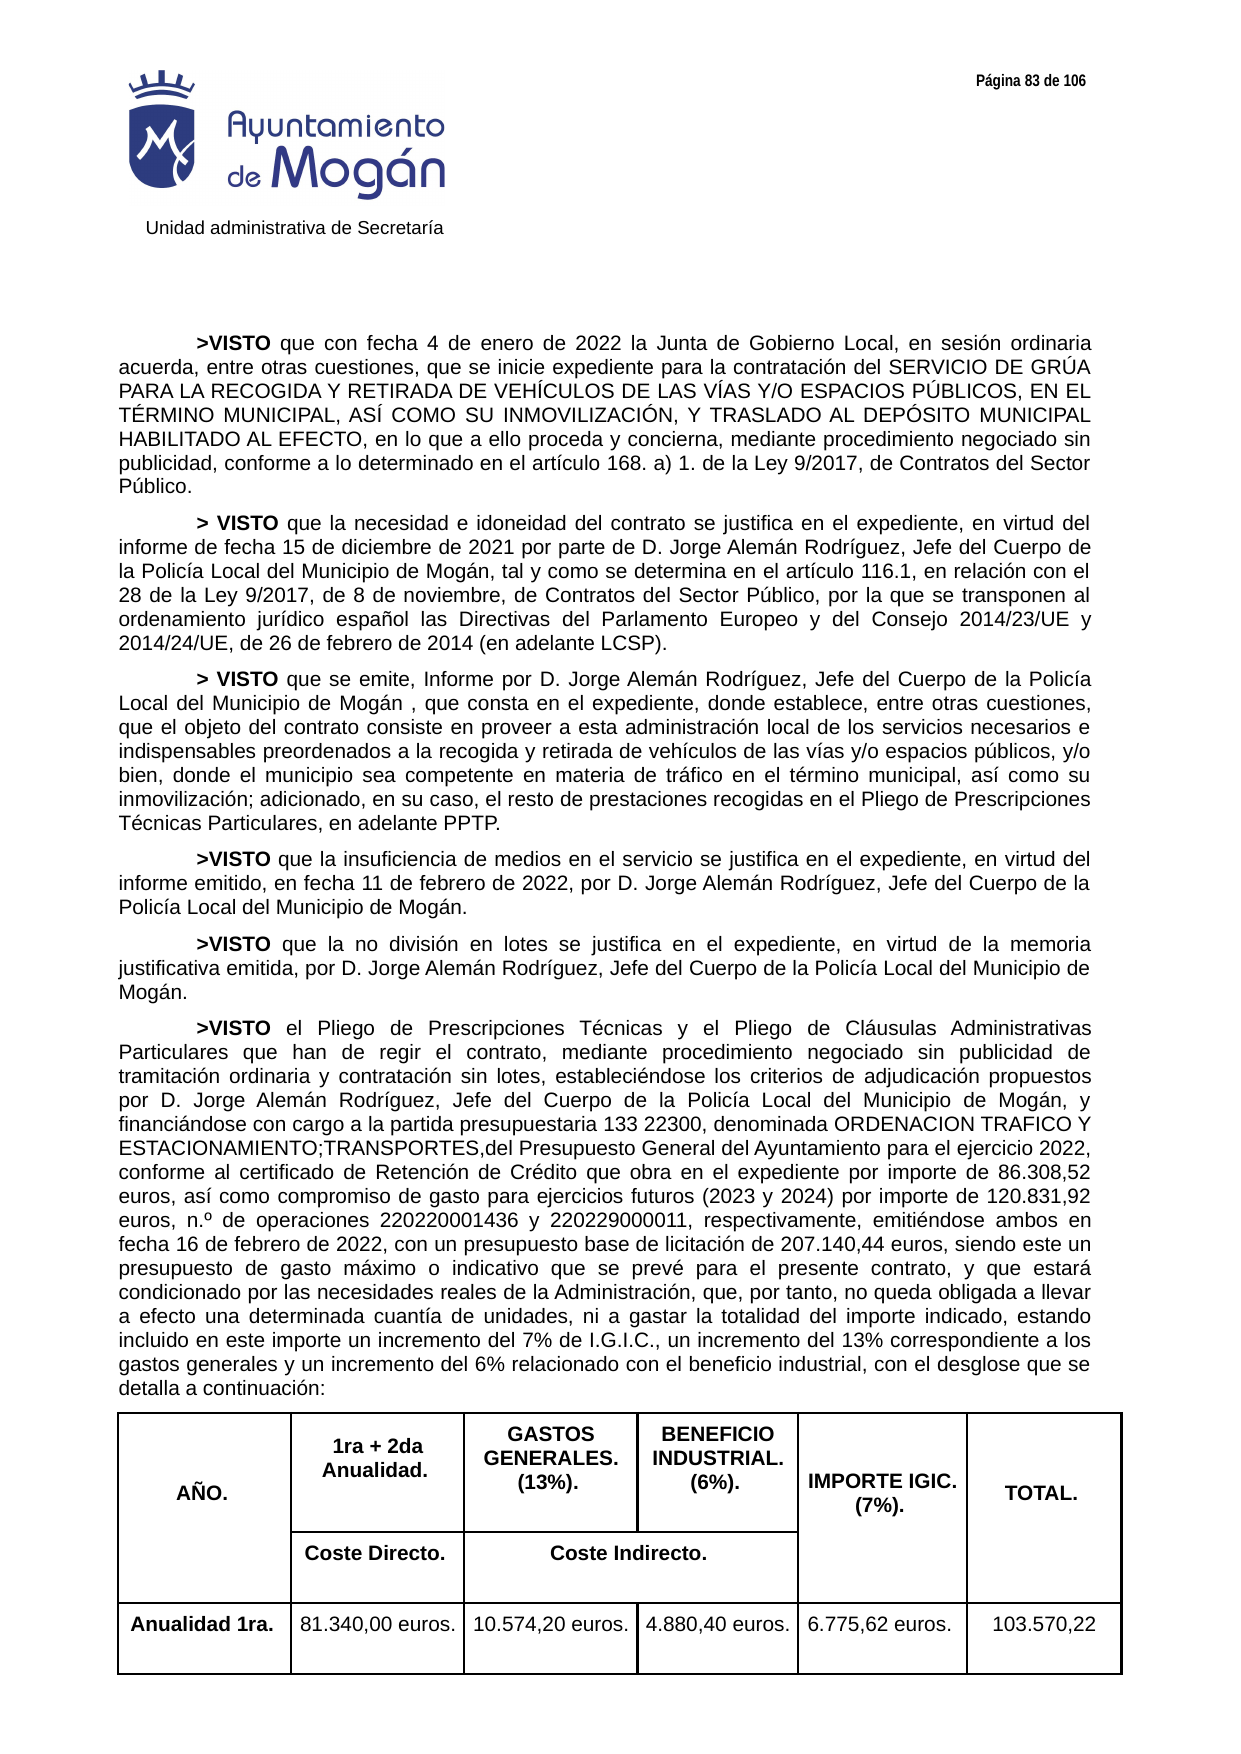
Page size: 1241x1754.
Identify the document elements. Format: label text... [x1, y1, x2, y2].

table_cell 6.775,62 euros. [799, 1604, 966, 1673]
table_header 1ra + 2da Anualidad. [292, 1414, 463, 1531]
text >VISTO que la insuficiencia de medios en el servicio se justifica en el expediente, en virtud del informe emitido, en fecha 11 de febrero de 2022, por D. Jorge Alemán Rodríguez, Jefe del Cuerpo de la Policía Local del Municipio de Mogán. [118, 847, 1092, 919]
table_cell 103.570,22 [968, 1604, 1120, 1673]
table_cell Coste Indirecto. [465, 1533, 797, 1602]
table_cell 10.574,20 euros. [465, 1604, 636, 1673]
text > VISTO que se emite, Informe por D. Jorge Alemán Rodríguez, Jefe del Cuerpo de la Policía Local del Municipio de Mogán , que consta en el expediente, donde establece, entre otras cuestiones, que el objeto del contrato consiste en proveer a esta administración local de los servicios necesarios e indispensables preordenados a la recogida y retirada de vehículos de las vías y/o espacios públicos, y/o bien, donde el municipio sea competente en materia de tráfico en el término municipal, así como su inmovilización; adicionado, en su caso, el resto de prestaciones recogidas en el Pliego de Prescripciones Técnicas Particulares, en adelante PPTP. [118, 667, 1092, 835]
text >VISTO el Pliego de Prescripciones Técnicas y el Pliego de Cláusulas Administrativas Particulares que han de regir el contrato, mediante procedimiento negociado sin publicidad de tramitación ordinaria y contratación sin lotes, estableciéndose los criterios de adjudicación propuestos por D. Jorge Alemán Rodríguez, Jefe del Cuerpo de la Policía Local del Municipio de Mogán, y financiándose con cargo a la partida presupuestaria 133 22300, denominada ORDENACION TRAFICO Y ESTACIONAMIENTO;TRANSPORTES,del Presupuesto General del Ayuntamiento para el ejercicio 2022, conforme al certificado de Retención de Crédito que obra en el expediente por importe de 86.308,52 euros, así como compromiso de gasto para ejercicios futuros (2023 y 2024) por importe de 120.831,92 euros, n.º de operaciones 220220001436 y 220229000011, respectivamente, emitiéndose ambos en fecha 16 de febrero de 2022, con un presupuesto base de licitación de 207.140,44 euros, siendo este un presupuesto de gasto máximo o indicativo que se prevé para el presente contrato, y que estará condicionado por las necesidades reales de la Administración, que, por tanto, no queda obligada a llevar a efecto una determinada cuantía de unidades, ni a gastar la totalidad del importe indicado, estando incluido en este importe un incremento del 7% de I.G.I.C., un incremento del 13% correspondiente a los gastos generales y un incremento del 6% relacionado con el beneficio industrial, con el desglose que se detalla a continuación: [118, 1016, 1092, 1399]
text >VISTO que con fecha 4 de enero de 2022 la Junta de Gobierno Local, en sesión ordinaria acuerda, entre otras cuestiones, que se inicie expediente para la contratación del SERVICIO DE GRÚA PARA LA RECOGIDA Y RETIRADA DE VEHÍCULOS DE LAS VÍAS Y/O ESPACIOS PÚBLICOS, EN EL TÉRMINO MUNICIPAL, ASÍ COMO SU INMOVILIZACIÓN, Y TRASLADO AL DEPÓSITO MUNICIPAL HABILITADO AL EFECTO, en lo que a ello proceda y concierna, mediante procedimiento negociado sin publicidad, conforme a lo determinado en el artículo 168. a) 1. de la Ley 9/2017, de Contratos del Sector Público. [118, 331, 1092, 498]
table_cell 4.880,40 euros. [639, 1604, 797, 1673]
table_cell Coste Directo. [292, 1533, 463, 1602]
table_cell 81.340,00 euros. [292, 1604, 463, 1673]
table_header BENEFICIO INDUSTRIAL. (6%). [639, 1414, 797, 1531]
table_header IMPORTE IGIC. (7%). [799, 1414, 966, 1602]
table_header TOTAL. [968, 1414, 1120, 1602]
table_header GASTOS GENERALES. (13%). [465, 1414, 636, 1531]
text >VISTO que la no división en lotes se justifica en el expediente, en virtud de la memoria justificativa emitida, por D. Jorge Alemán Rodríguez, Jefe del Cuerpo de la Policía Local del Municipio de Mogán. [118, 932, 1092, 1003]
picture [128, 70, 445, 206]
table_cell Anualidad 1ra. [119, 1604, 290, 1673]
table_header AÑO. [119, 1414, 290, 1602]
text > VISTO que la necesidad e idoneidad del contrato se justifica en el expediente, en virtud del informe de fecha 15 de diciembre de 2021 por parte de D. Jorge Alemán Rodríguez, Jefe del Cuerpo de la Policía Local del Municipio de Mogán, tal y como se determina en el artículo 116.1, en relación con el 28 de la Ley 9/2017, de 8 de noviembre, de Contratos del Sector Público, por la que se transponen al ordenamiento jurídico español las Directivas del Parlamento Europeo y del Consejo 2014/23/UE y 2014/24/UE, de 26 de febrero de 2014 (en adelante LCSP). [118, 511, 1092, 654]
